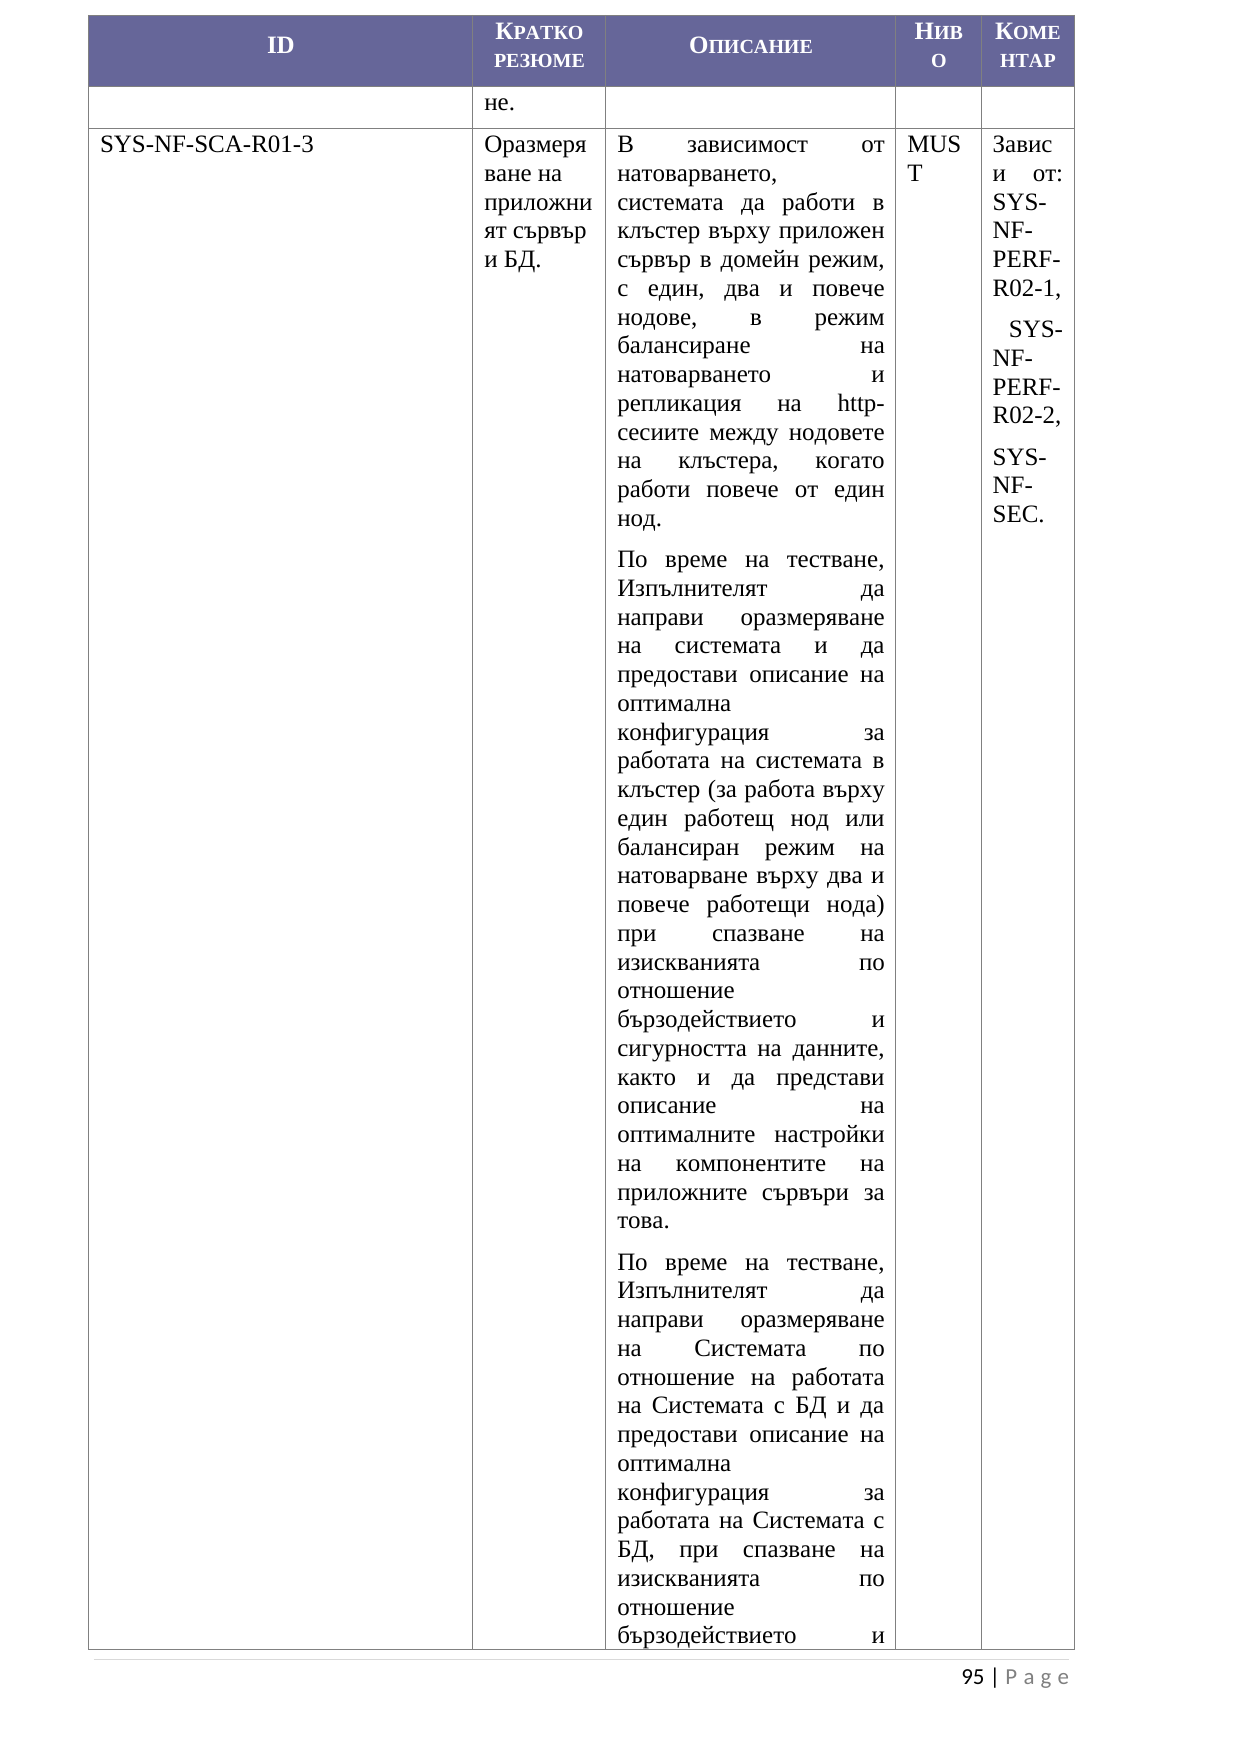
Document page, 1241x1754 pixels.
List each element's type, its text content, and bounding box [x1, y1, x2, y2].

table_cell Зависи от: SYS-NF-PERF-R02-1, SYS-NF-PERF-R02-2, SYS-NF-SEC. [982, 129, 1074, 1649]
table_cell [896, 87, 981, 128]
table_cell Оразмеряване на приложният сървър и БД. [473, 129, 605, 1649]
table_cell [606, 87, 895, 128]
table_header Кратко резюме [473, 16, 605, 86]
table_header Описание [606, 16, 895, 86]
table_header Ниво [896, 16, 981, 86]
table_header Коментар [982, 16, 1074, 86]
table_cell В зависимост от натоварването, системата да работи в клъстер върху приложен сървър в домейн режим, с един, два и повече нодове, в режим балансиране на натоварването и репликация на http-сесиите между нодовете на клъстера, когато работи повече от един нод. По време на тестване, Изпълнителят да направи оразмеряване на системата и да предостави описание на оптимална конфигурация за работата на системата в клъстер (за работа върху един работещ нод или балансиран режим на натоварване върху два и повече работещи нода) при спазване на изискванията по отношение бързодействието и сигурността на данните, както и да представи описание на оптималните настройки на компонентите на приложните сървъри за това. По време на тестване, Изпълнителят да направи оразмеряване на Системата по отношение на работата на Системата с БД и да предостави описание на оптимална конфигурация за работата на Системата с БД, при спазване на изискванията по отношение бързодействието и [606, 129, 895, 1649]
table_cell SYS-NF-SCA-R01-3 [89, 129, 472, 1649]
table_cell MUST [896, 129, 981, 1649]
table_cell [982, 87, 1074, 128]
table_cell не. [473, 87, 605, 128]
table_cell [89, 87, 472, 128]
table_header ID [89, 16, 472, 86]
